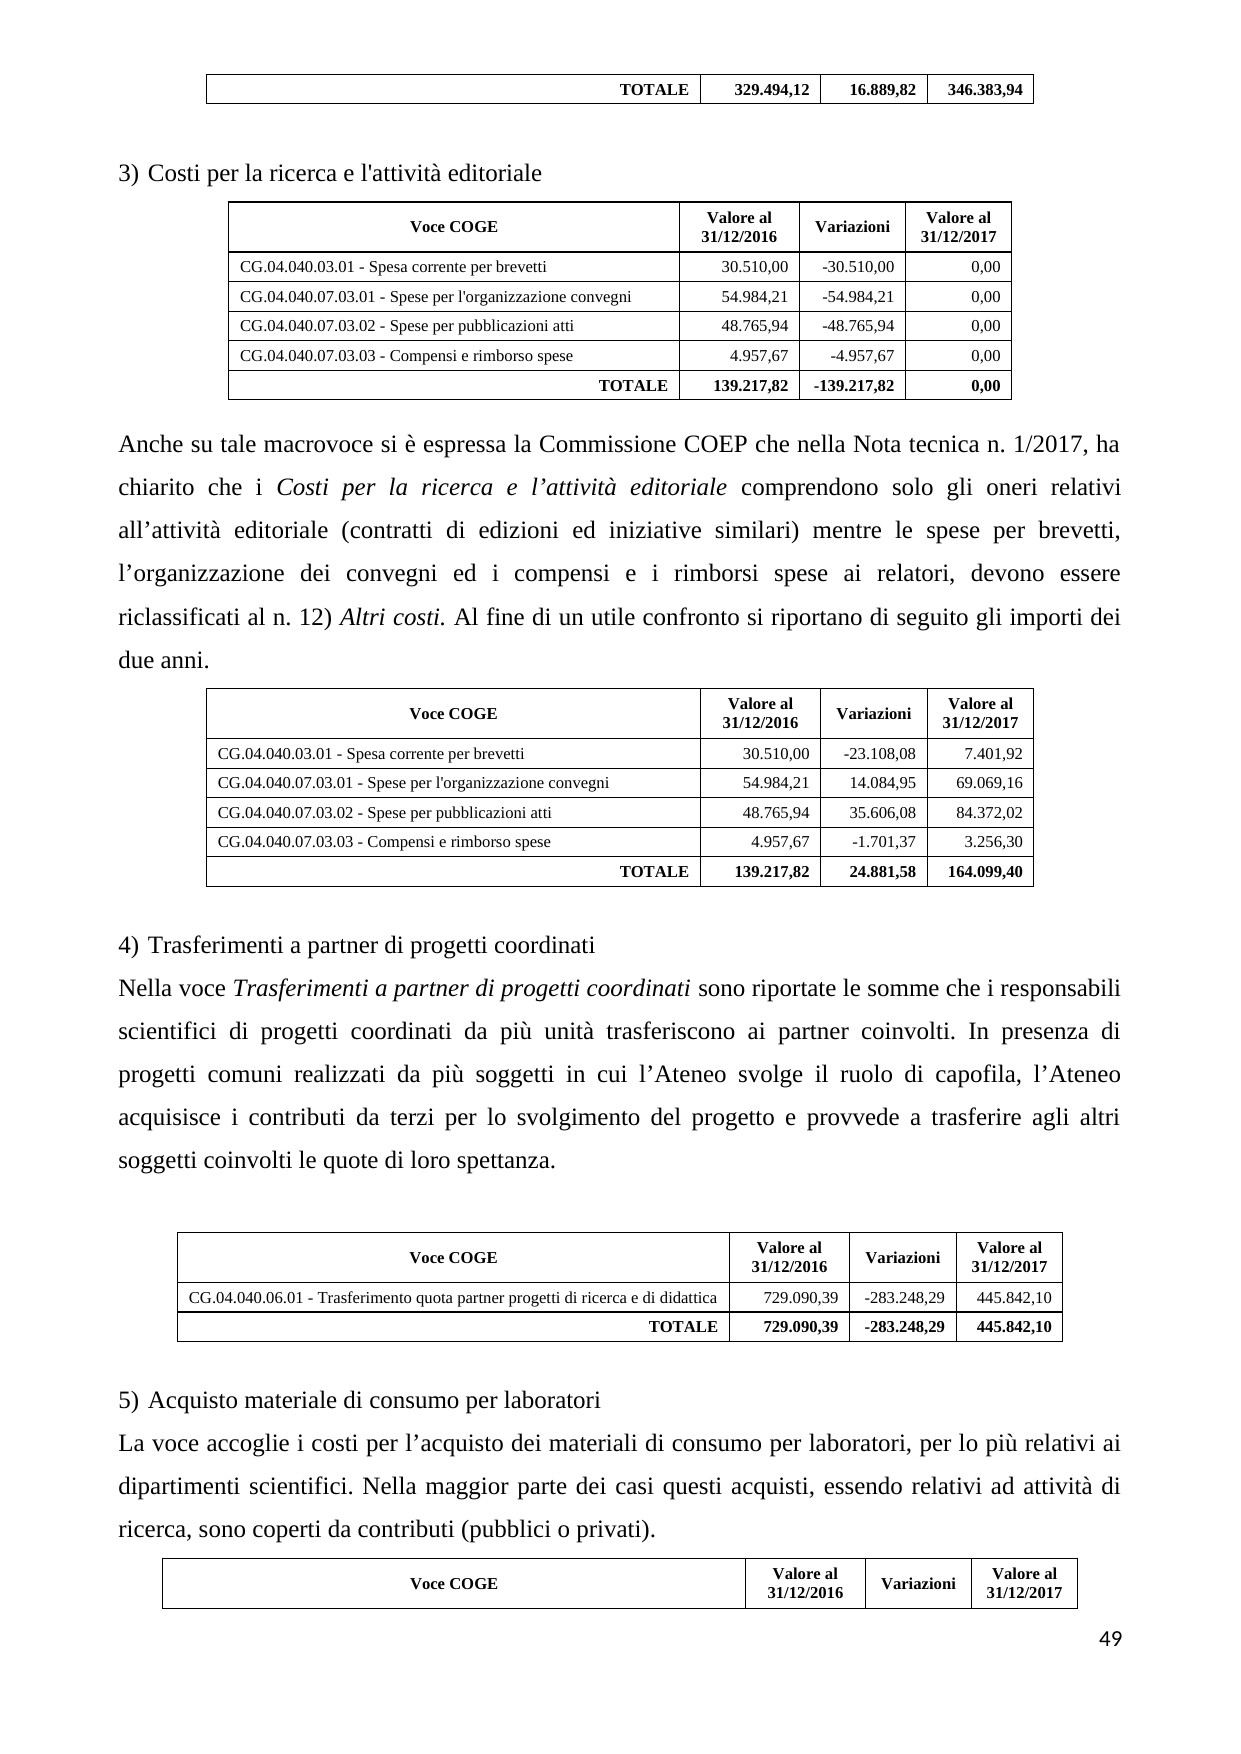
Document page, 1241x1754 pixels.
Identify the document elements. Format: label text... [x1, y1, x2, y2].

table_header Variazioni [866, 1559, 971, 1608]
table_cell CG.04.040.07.03.03 - Compensi e rimborso spese [229, 341, 679, 370]
table_header Voce COGE [178, 1233, 729, 1282]
table_cell CG.04.040.03.01 - Spesa corrente per brevetti [229, 253, 679, 281]
text La voce accoglie i costi per l’acquisto dei materiali di consumo per laboratori, per lo più relativi ai dipartimenti scientifici. Nella maggior parte dei casi questi acquisti, essendo relativi ad attività di ricerca, sono coperti da contributi (pubblici o privati). [118, 1428, 1122, 1543]
text Anche su tale macrovoce si è espressa la Commissione COEP che nella Nota tecnica n. 1/2017, ha chiarito che i Costi per la ricerca e l’attività editoriale comprendono solo gli oneri relativi all’attività editoriale (contratti di edizioni ed iniziative similari) mentre le spese per brevetti, l’organizzazione dei convegni ed i compensi e i rimborsi spese ai relatori, devono essere riclassificati al n. 12) Altri costi. Al fine di un utile confronto si riportano di seguito gli importi dei due anni. [118, 429, 1122, 673]
table_cell 48.765,94 [701, 798, 820, 827]
table_cell 24.881,58 [821, 857, 927, 886]
table_cell TOTALE [229, 371, 679, 399]
table_cell 54.984,21 [680, 282, 799, 311]
table_cell CG.04.040.06.01 - Trasferimento quota partner progetti di ricerca e di didattica [178, 1283, 729, 1311]
table_cell CG.04.040.07.03.03 - Compensi e rimborso spese [207, 828, 700, 856]
table_header Valore al 31/12/2016 [730, 1233, 849, 1282]
table_cell 329.494,12 [701, 75, 820, 103]
list Acquisto materiale di consumo per laboratori [118, 1385, 1122, 1414]
table_header Variazioni [800, 203, 905, 251]
table_header Variazioni [850, 1233, 956, 1282]
table_cell 164.099,40 [928, 857, 1033, 886]
table_header Voce COGE [229, 203, 679, 251]
table_header Valore al 31/12/2017 [928, 689, 1033, 738]
table_cell 35.606,08 [821, 798, 927, 827]
table_cell 139.217,82 [680, 371, 799, 399]
table_cell 16.889,82 [821, 75, 927, 103]
table_cell CG.04.040.07.03.01 - Spese per l'organizzazione convegni [229, 282, 679, 311]
text Nella voce Trasferimenti a partner di progetti coordinati sono riportate le somme che i responsabili scientifici di progetti coordinati da più unità trasferiscono ai partner coinvolti. In presenza di progetti comuni realizzati da più soggetti in cui l’Ateneo svolge il ruolo di capofila, l’Ateneo acquisisce i contributi da terzi per lo svolgimento del progetto e provvede a trasferire agli altri soggetti coinvolti le quote di loro spettanza. [118, 973, 1122, 1174]
list Trasferimenti a partner di progetti coordinati [118, 930, 1122, 959]
table_cell CG.04.040.03.01 - Spesa corrente per brevetti [207, 739, 700, 767]
table_cell CG.04.040.07.03.01 - Spese per l'organizzazione convegni [207, 769, 700, 797]
table_cell -48.765,94 [800, 312, 905, 340]
table_cell -1.701,37 [821, 828, 927, 856]
table_cell 54.984,21 [701, 769, 820, 797]
table_cell 0,00 [906, 341, 1011, 370]
table_cell 3.256,30 [928, 828, 1033, 856]
table_cell TOTALE [178, 1313, 729, 1341]
table_cell 0,00 [906, 371, 1011, 399]
table_cell 30.510,00 [680, 253, 799, 281]
table_cell 0,00 [906, 312, 1011, 340]
table_cell -30.510,00 [800, 253, 905, 281]
table_cell -283.248,29 [850, 1313, 956, 1341]
table_header Valore al 31/12/2017 [906, 203, 1011, 251]
table_header Voce COGE [163, 1559, 745, 1608]
table_cell 7.401,92 [928, 739, 1033, 767]
table_cell 729.090,39 [730, 1313, 849, 1341]
table_cell 84.372,02 [928, 798, 1033, 827]
table_cell 0,00 [906, 253, 1011, 281]
table_header Valore al 31/12/2016 [680, 203, 799, 251]
table_header Voce COGE [207, 689, 700, 738]
table_cell -4.957,67 [800, 341, 905, 370]
table_cell 69.069,16 [928, 769, 1033, 797]
table_cell 445.842,10 [957, 1313, 1062, 1341]
table_header Valore al 31/12/2017 [972, 1559, 1077, 1608]
table_cell 445.842,10 [957, 1283, 1062, 1311]
table_cell 14.084,95 [821, 769, 927, 797]
table_cell -139.217,82 [800, 371, 905, 399]
table_cell 0,00 [906, 282, 1011, 311]
table_cell TOTALE [207, 857, 700, 886]
table_cell -23.108,08 [821, 739, 927, 767]
table_cell 48.765,94 [680, 312, 799, 340]
table_cell TOTALE [207, 75, 700, 103]
table_cell 4.957,67 [701, 828, 820, 856]
table_cell -283.248,29 [850, 1283, 956, 1311]
table_cell 139.217,82 [701, 857, 820, 886]
list Costi per la ricerca e l'attività editoriale [118, 158, 1122, 187]
table_cell 4.957,67 [680, 341, 799, 370]
table_cell 346.383,94 [928, 75, 1033, 103]
table_cell 30.510,00 [701, 739, 820, 767]
table_cell -54.984,21 [800, 282, 905, 311]
table_cell 729.090,39 [730, 1283, 849, 1311]
table_header Variazioni [821, 689, 927, 738]
table_header Valore al 31/12/2016 [746, 1559, 865, 1608]
table_header Valore al 31/12/2017 [957, 1233, 1062, 1282]
table_cell CG.04.040.07.03.02 - Spese per pubblicazioni atti [229, 312, 679, 340]
table_cell CG.04.040.07.03.02 - Spese per pubblicazioni atti [207, 798, 700, 827]
table_header Valore al 31/12/2016 [701, 689, 820, 738]
